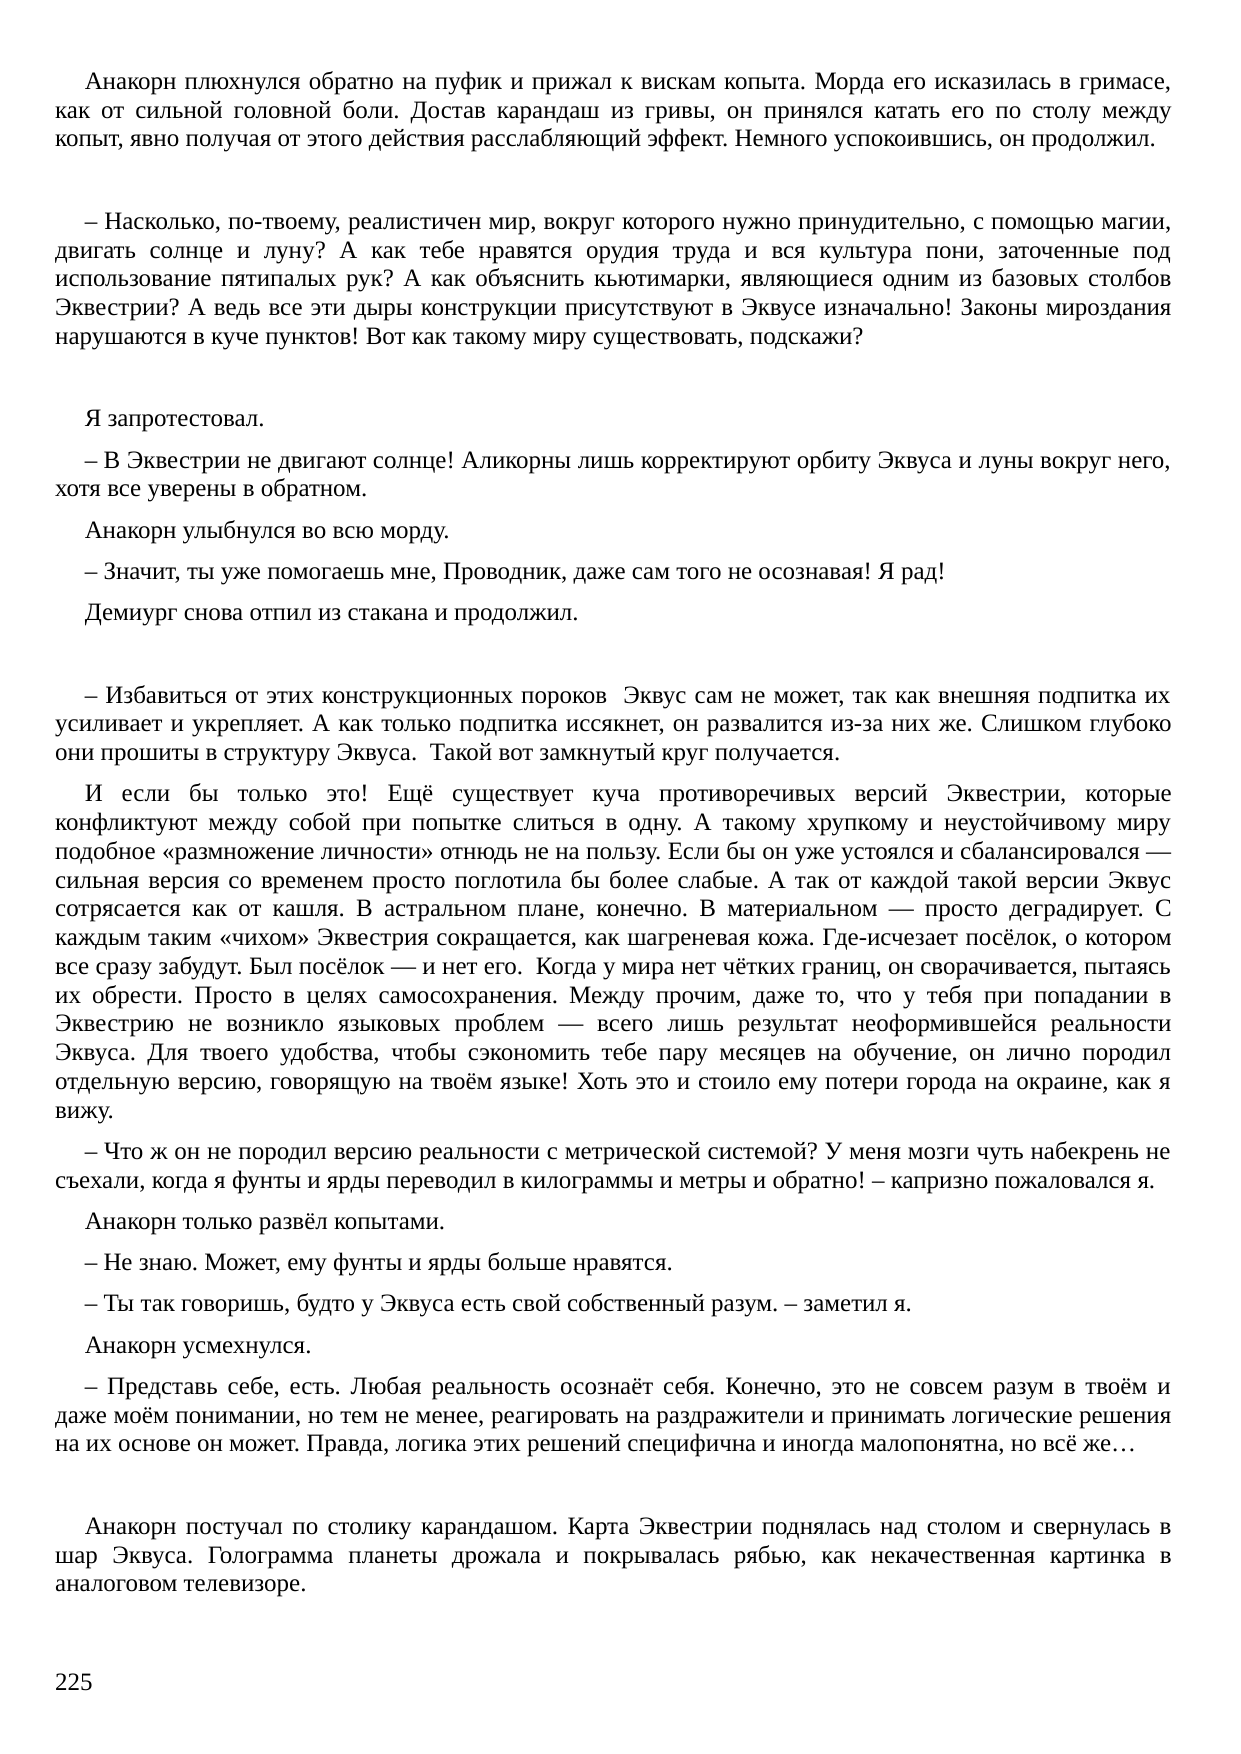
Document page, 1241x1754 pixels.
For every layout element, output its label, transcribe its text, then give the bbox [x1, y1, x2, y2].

text – Представь себе, есть. Любая реальность осознаёт себя. Конечно, это не совсем разум в твоём и даже моём понимании, но тем не менее, реагировать на раздражители и принимать логические решения на их основе он может. Правда, логика этих решений специфична и иногда малопонятна, но всё же… [55, 1371, 1173, 1457]
text И если бы только это! Ещё существует куча противоречивых версий Эквестрии, которые конфликтуют между собой при попытке слиться в одну. А такому хрупкому и неустойчивому миру подобное «размножение личности» отнюдь не на пользу. Если бы он уже устоялся и сбалансировался — сильная версия со временем просто поглотила бы более слабые. А так от каждой такой версии Эквус сотрясается как от кашля. В астральном плане, конечно. В материальном — просто деградирует. С каждым таким «чихом» Эквестрия сокращается, как шагреневая кожа. Где-исчезает посёлок, о котором все сразу забудут. Был посёлок — и нет его. Когда у мира нет чётких границ, он сворачивается, пытаясь их обрести. Просто в целях самосохранения. Между прочим, даже то, что у тебя при попадании в Эквестрию не возникло языковых проблем — всего лишь результат неоформившейся реальности Эквуса. Для твоего удобства, чтобы сэкономить тебе пару месяцев на обучение, он лично породил отдельную версию, говорящую на твоём языке! Хоть это и стоило ему потери города на окраине, как я вижу. [55, 778, 1173, 1123]
text – Ты так говоришь, будто у Эквуса есть свой собственный разум. – заметил я. [55, 1288, 1173, 1317]
text – Что ж он не породил версию реальности с метрической системой? У меня мозги чуть набекрень не съехали, когда я фунты и ярды переводил в килограммы и метры и обратно! – капризно пожаловался я. [55, 1136, 1173, 1193]
text Анакорн плюхнулся обратно на пуфик и прижал к вискам копыта. Морда его исказилась в гримасе, как от сильной головной боли. Достав карандаш из гривы, он принялся катать его по столу между копыт, явно получая от этого действия расслабляющий эффект. Немного успокоившись, он продолжил. [55, 66, 1173, 152]
text Анакорн постучал по столику карандашом. Карта Эквестрии поднялась над столом и свернулась в шар Эквуса. Голограмма планеты дрожала и покрывалась рябью, как некачественная картинка в аналоговом телевизоре. [55, 1511, 1173, 1597]
text Анакорн усмехнулся. [55, 1330, 1173, 1358]
text Анакорн только развёл копытами. [55, 1206, 1173, 1235]
text – Избавиться от этих конструкционных пороков Эквус сам не может, так как внешняя подпитка их усиливает и укрепляет. А как только подпитка иссякнет, он развалится из-за них же. Слишком глубоко они прошиты в структуру Эквуса. Такой вот замкнутый круг получается. [55, 680, 1173, 766]
text – Насколько, по-твоему, реалистичен мир, вокруг которого нужно принудительно, с помощью магии, двигать солнце и луну? А как тебе нравятся орудия труда и вся культура пони, заточенные под использование пятипалых рук? А как объяснить кьютимарки, являющиеся одним из базовых столбов Эквестрии? А ведь все эти дыры конструкции присутствуют в Эквусе изначально! Законы мироздания нарушаются в куче пунктов! Вот как такому миру существовать, подскажи? [55, 206, 1173, 350]
text – Значит, ты уже помогаешь мне, Проводник, даже сам того не осознавая! Я рад! [55, 556, 1173, 585]
text Я запротестовал. [55, 403, 1173, 432]
text Анакорн улыбнулся во всю морду. [55, 515, 1173, 543]
text – В Эквестрии не двигают солнце! Аликорны лишь корректируют орбиту Эквуса и луны вокруг него, хотя все уверены в обратном. [55, 445, 1173, 502]
text – Не знаю. Может, ему фунты и ярды больше нравятся. [55, 1247, 1173, 1276]
text Демиург снова отпил из стакана и продолжил. [55, 597, 1173, 626]
